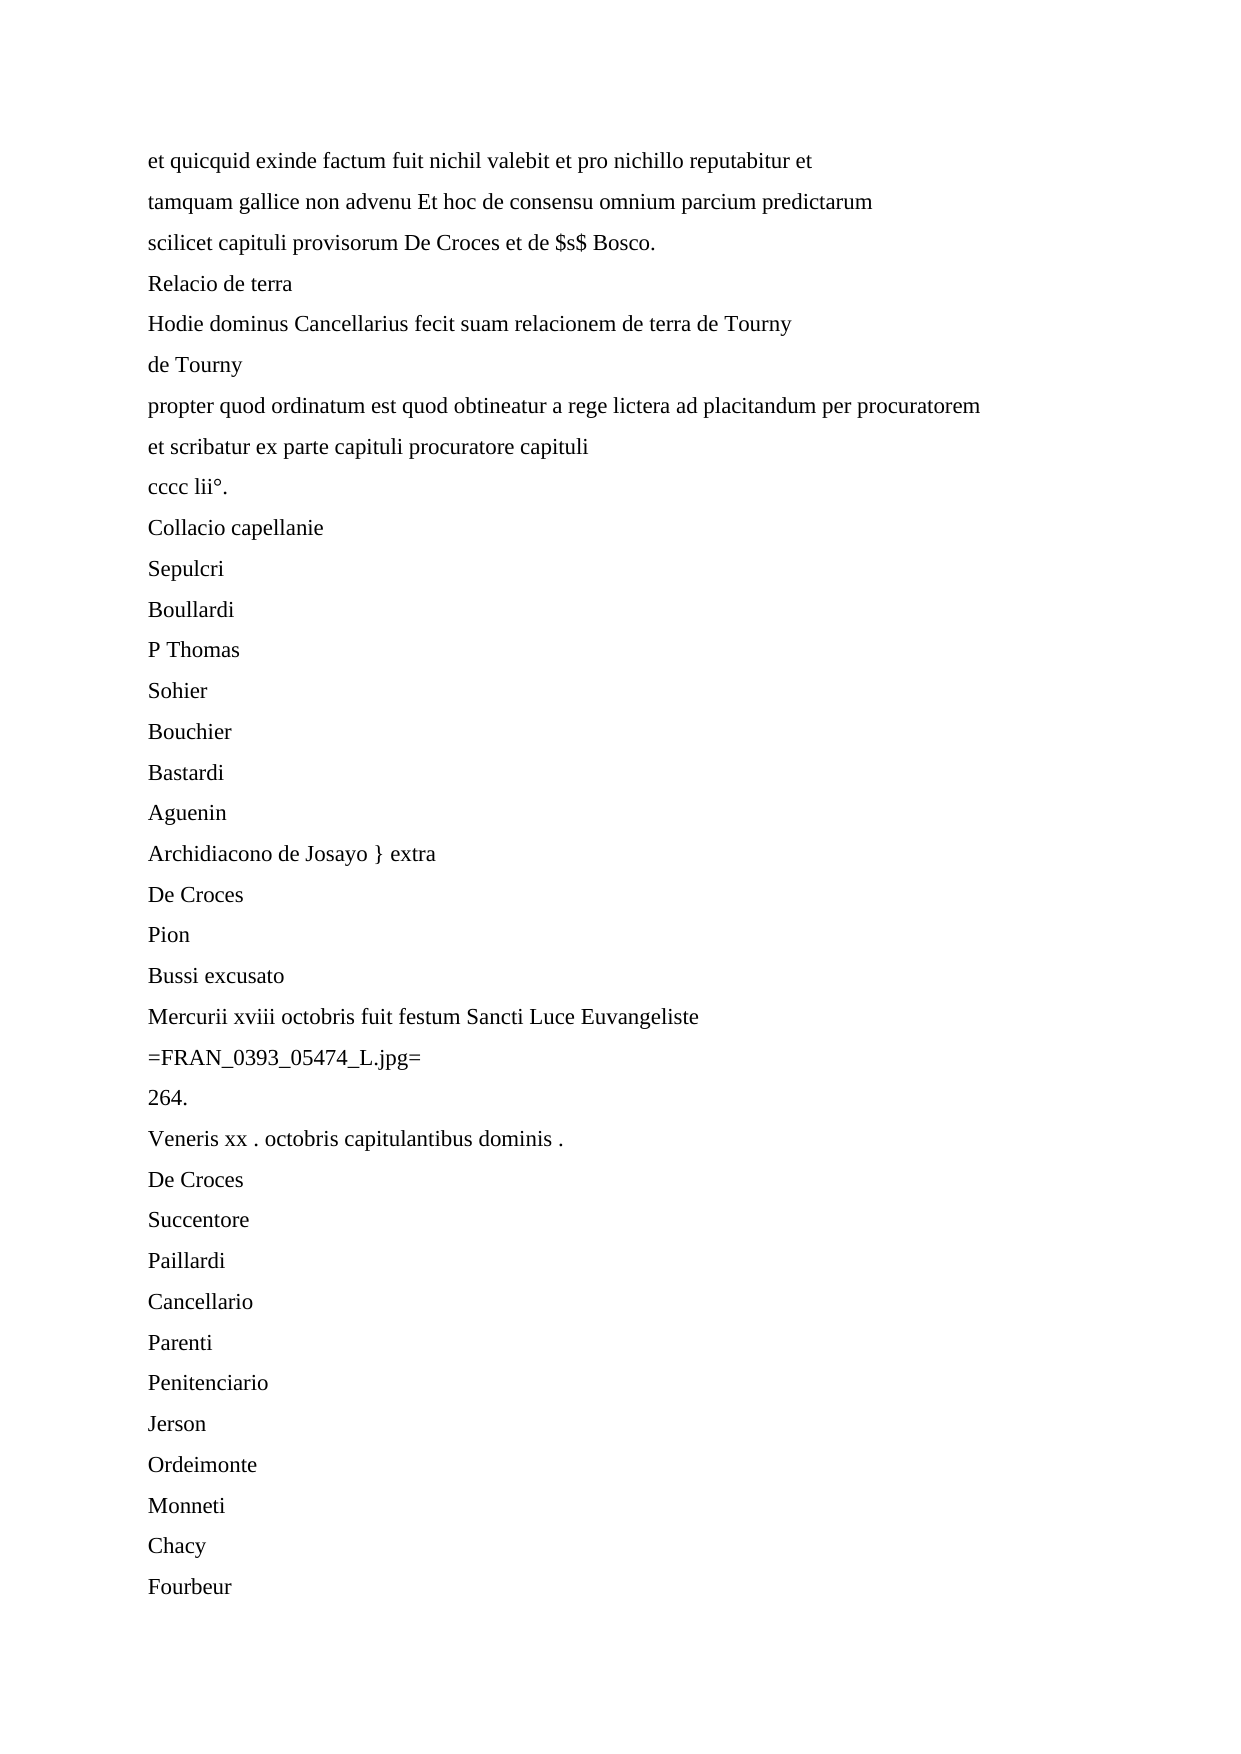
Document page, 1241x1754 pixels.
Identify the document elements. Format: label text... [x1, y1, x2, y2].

text Boullardi [148, 596, 1093, 622]
text Fourbeur [148, 1573, 1093, 1599]
text De Croces [148, 1166, 1093, 1192]
text Parenti [148, 1329, 1093, 1355]
text de Tourny [148, 351, 1093, 378]
text =FRAN_0393_05474_L.jpg= [148, 1044, 1093, 1070]
text Sohier [148, 677, 1093, 703]
text Veneris xx . octobris capitulantibus dominis . [148, 1125, 1093, 1151]
text Bouchier [148, 718, 1093, 744]
text scilicet capituli provisorum De Croces et de $s$ Bosco. [148, 229, 1093, 255]
text Penitenciario [148, 1369, 1093, 1396]
text tamquam gallice non advenu Et hoc de consensu omnium parcium predictarum [148, 188, 1093, 215]
text Relacio de terra [148, 270, 1093, 296]
text Mercurii xviii octobris fuit festum Sancti Luce Euvangeliste [148, 1003, 1093, 1029]
text De Croces [148, 881, 1093, 907]
text Archidiacono de Josayo } extra [148, 840, 1093, 866]
text 264. [148, 1084, 1093, 1111]
text et quicquid exinde factum fuit nichil valebit et pro nichillo reputabitur et [148, 148, 1093, 174]
text Bussi excusato [148, 962, 1093, 988]
text Monneti [148, 1492, 1093, 1518]
text Paillardi [148, 1247, 1093, 1274]
text Sepulcri [148, 555, 1093, 581]
text Hodie dominus Cancellarius fecit suam relacionem de terra de Tourny [148, 311, 1093, 337]
text Ordeimonte [148, 1451, 1093, 1477]
text Chacy [148, 1532, 1093, 1559]
text propter quod ordinatum est quod obtineatur a rege lictera ad placitandum per procuratorem [148, 392, 1093, 418]
text Jerson [148, 1410, 1093, 1437]
text cccc lii°. [148, 473, 1093, 500]
text Aguenin [148, 799, 1093, 826]
text Collacio capellanie [148, 514, 1093, 541]
text Pion [148, 921, 1093, 948]
text Bastardi [148, 758, 1093, 785]
text P Thomas [148, 636, 1093, 663]
text Succentore [148, 1207, 1093, 1233]
text Cancellario [148, 1288, 1093, 1314]
text et scribatur ex parte capituli procuratore capituli [148, 433, 1093, 459]
